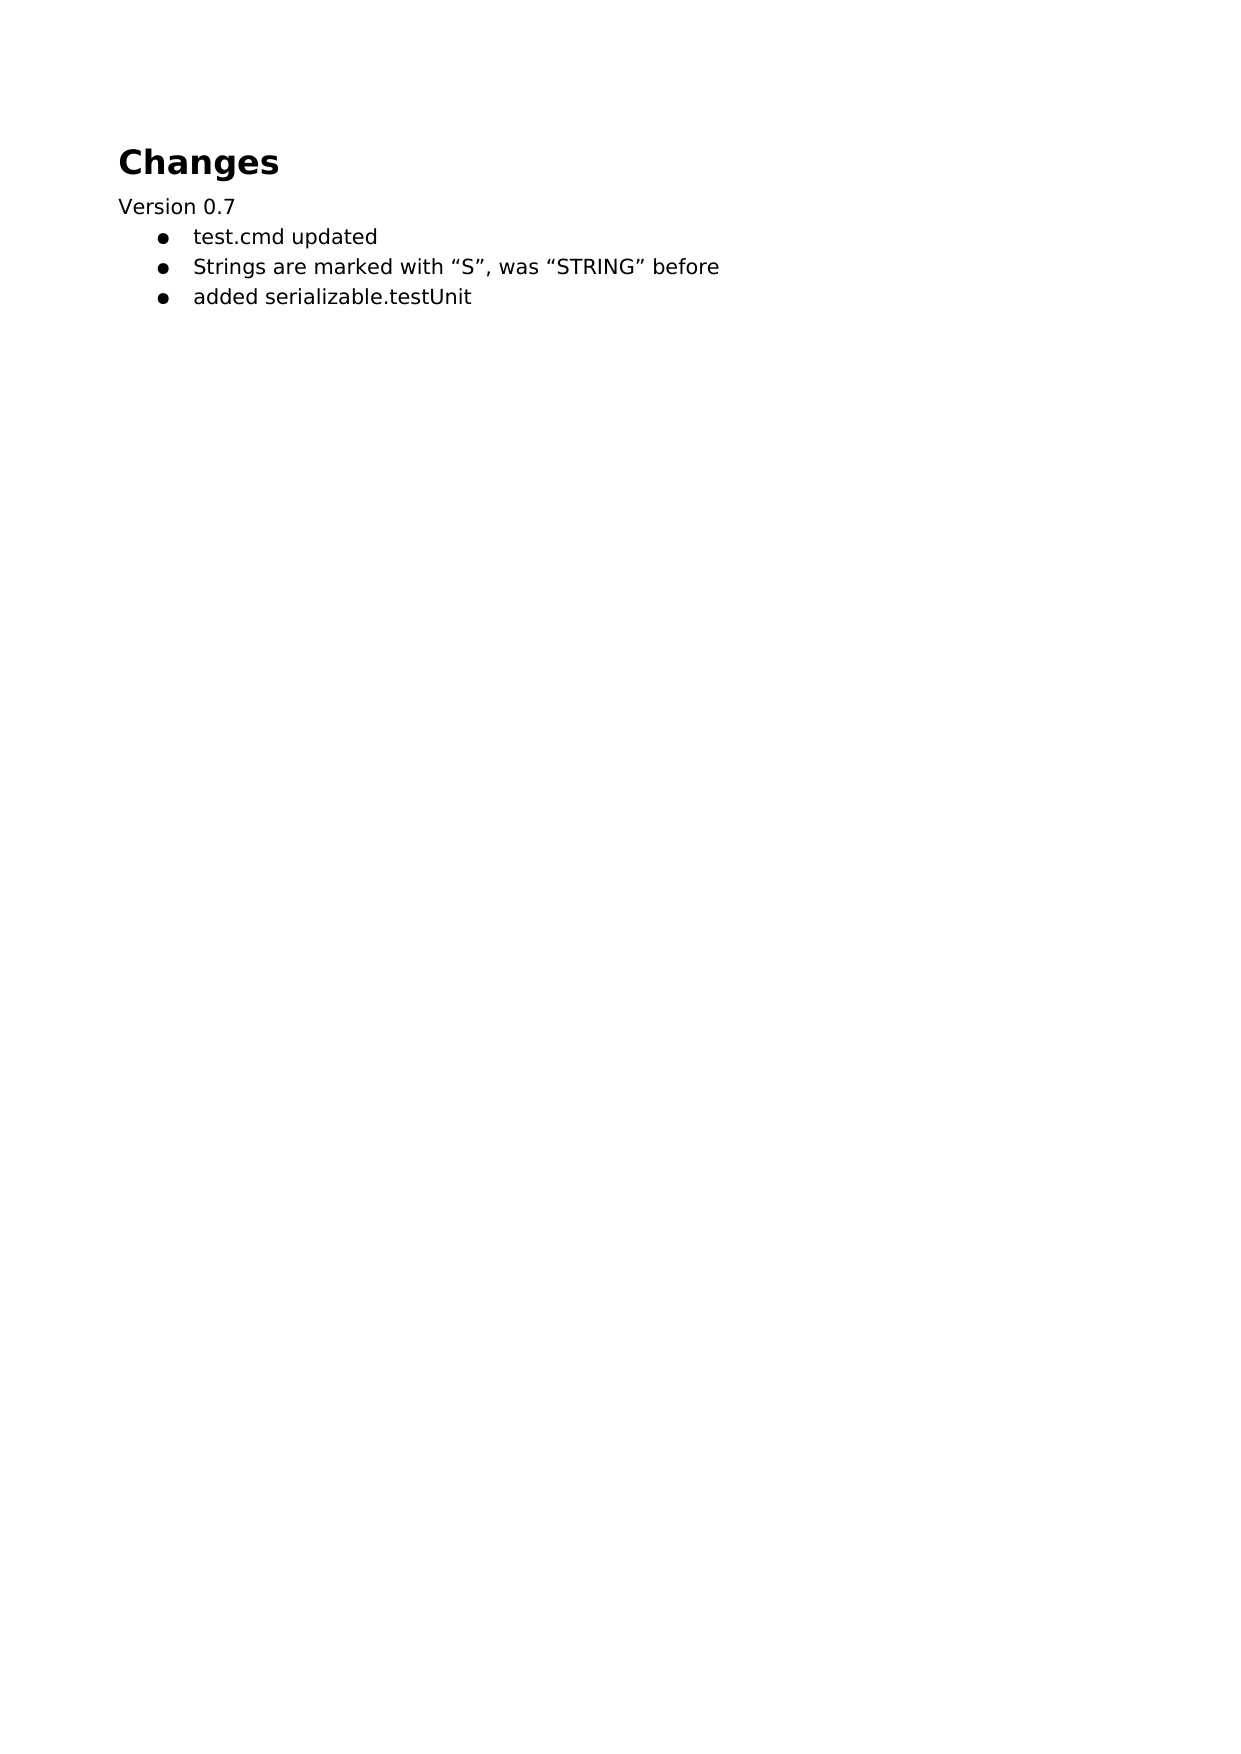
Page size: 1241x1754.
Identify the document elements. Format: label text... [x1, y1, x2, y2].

text Version 0.7 [118, 195, 1122, 219]
list Strings are marked with “S”, was “STRING” before [156, 255, 1122, 279]
subtitle Changes [118, 143, 1122, 182]
list added serializable.testUnit [156, 285, 1122, 309]
list test.cmd updated [156, 225, 1122, 249]
